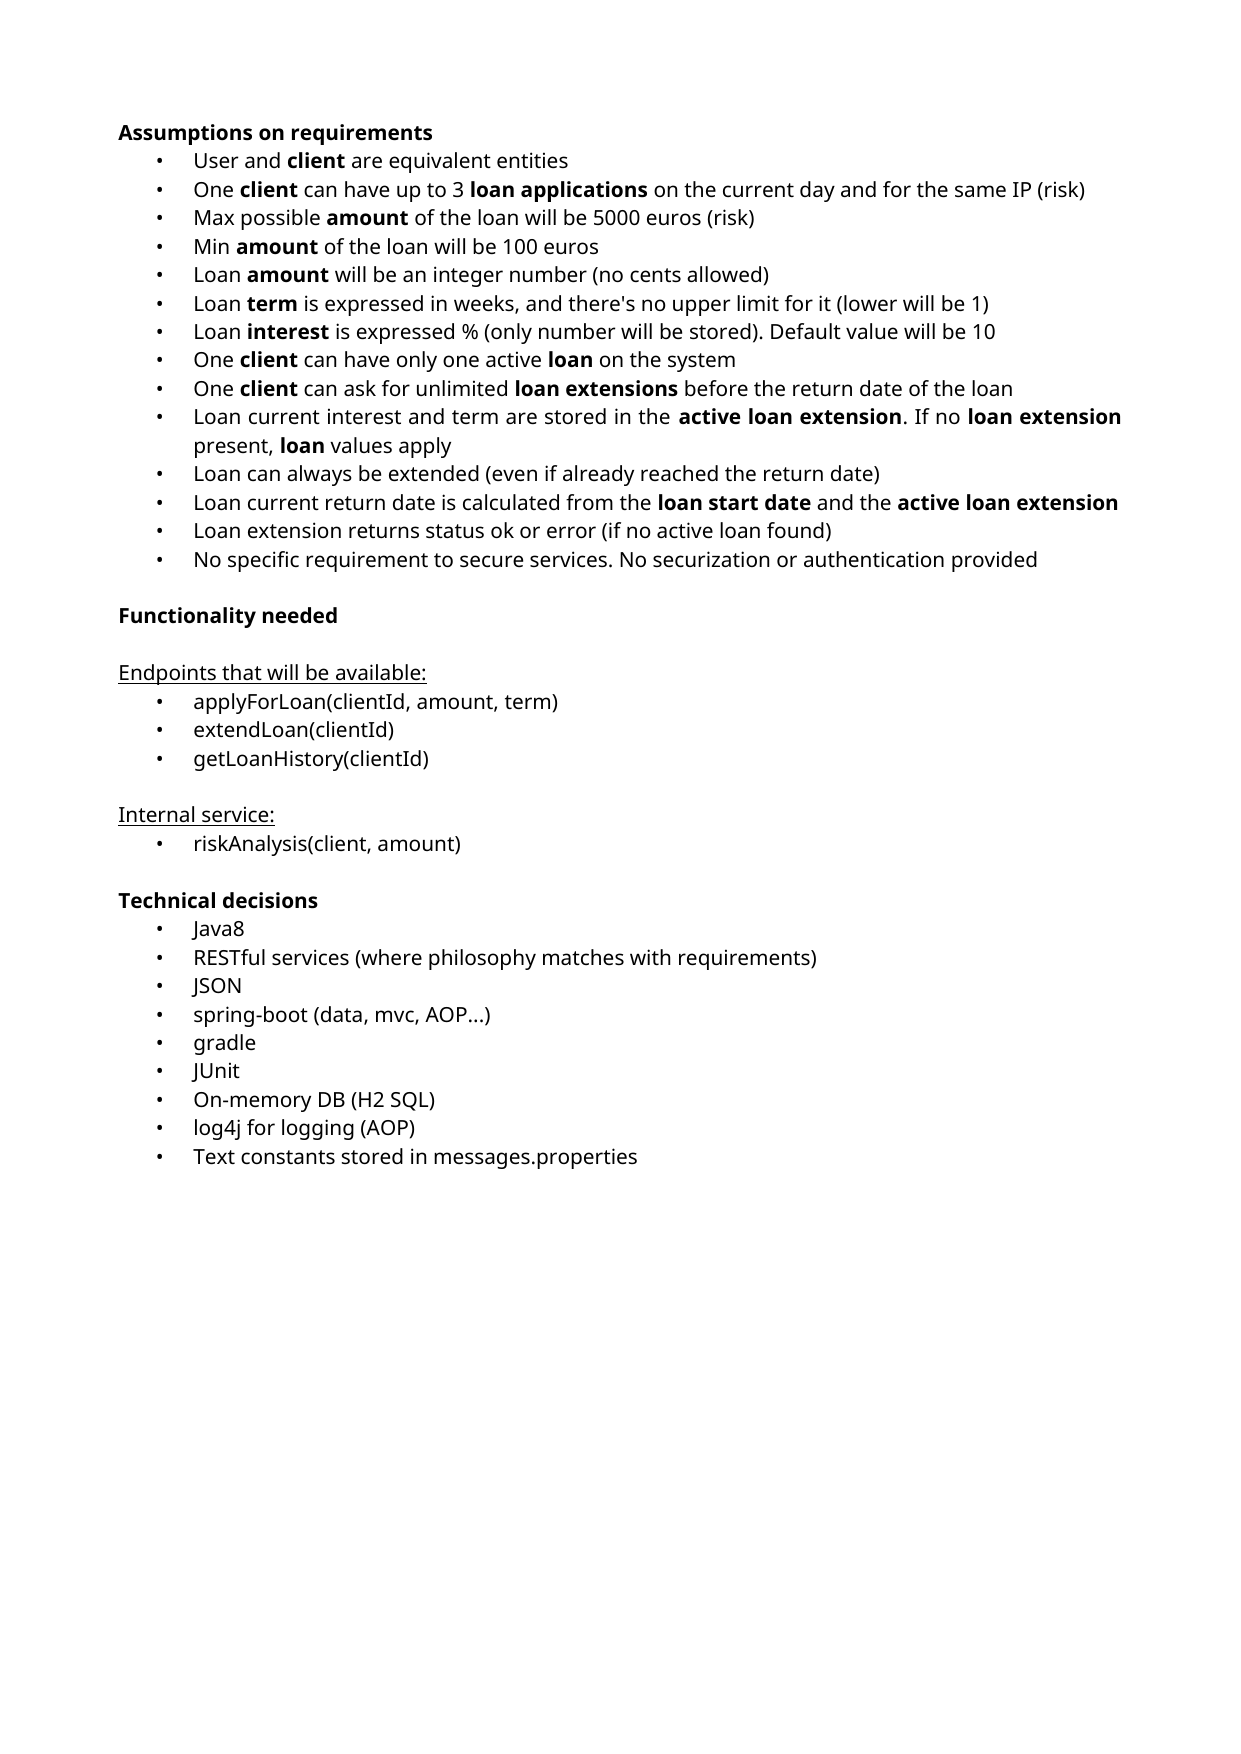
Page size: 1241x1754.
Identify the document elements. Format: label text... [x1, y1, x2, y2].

list riskAnalysis(client, amount) [156, 829, 1122, 857]
list JSON [156, 971, 1122, 1000]
list User and client are equivalent entities [156, 147, 1122, 175]
text Functionality needed [118, 602, 1122, 630]
list One client can have only one active loan on the system [156, 346, 1122, 374]
list Min amount of the loan will be 100 euros [156, 232, 1122, 260]
list getLoanHistory(clientId) [156, 744, 1122, 772]
list One client can have up to 3 loan applications on the current day and for the same IP (risk) [156, 175, 1122, 203]
list Loan current return date is calculated from the loan start date and the active loan extension [156, 488, 1122, 516]
list Max possible amount of the loan will be 5000 euros (risk) [156, 203, 1122, 232]
list On-memory DB (H2 SQL) [156, 1085, 1122, 1113]
list extendLoan(clientId) [156, 715, 1122, 744]
text Endpoints that will be available: [118, 658, 1122, 687]
list Java8 [156, 914, 1122, 943]
text Assumptions on requirements [118, 118, 1122, 147]
list log4j for logging (AOP) [156, 1113, 1122, 1142]
list Loan extension returns status ok or error (if no active loan found) [156, 516, 1122, 545]
list Loan can always be extended (even if already reached the return date) [156, 459, 1122, 488]
list gradle [156, 1028, 1122, 1057]
list One client can ask for unlimited loan extensions before the return date of the loan [156, 374, 1122, 402]
list Loan current interest and term are stored in the active loan extension. If no loan extension present, loan values apply [156, 402, 1122, 459]
list JUnit [156, 1057, 1122, 1085]
list spring-boot (data, mvc, AOP...) [156, 1000, 1122, 1028]
list applyForLoan(clientId, amount, term) [156, 687, 1122, 715]
text Technical decisions [118, 886, 1122, 914]
list No specific requirement to secure services. No securization or authentication provided [156, 545, 1122, 573]
text Internal service: [118, 801, 1122, 829]
list Text constants stored in messages.properties [156, 1142, 1122, 1170]
list Loan term is expressed in weeks, and there's no upper limit for it (lower will be 1) [156, 289, 1122, 317]
list Loan amount will be an integer number (no cents allowed) [156, 260, 1122, 289]
list Loan interest is expressed % (only number will be stored). Default value will be 10 [156, 317, 1122, 346]
list RESTful services (where philosophy matches with requirements) [156, 943, 1122, 971]
